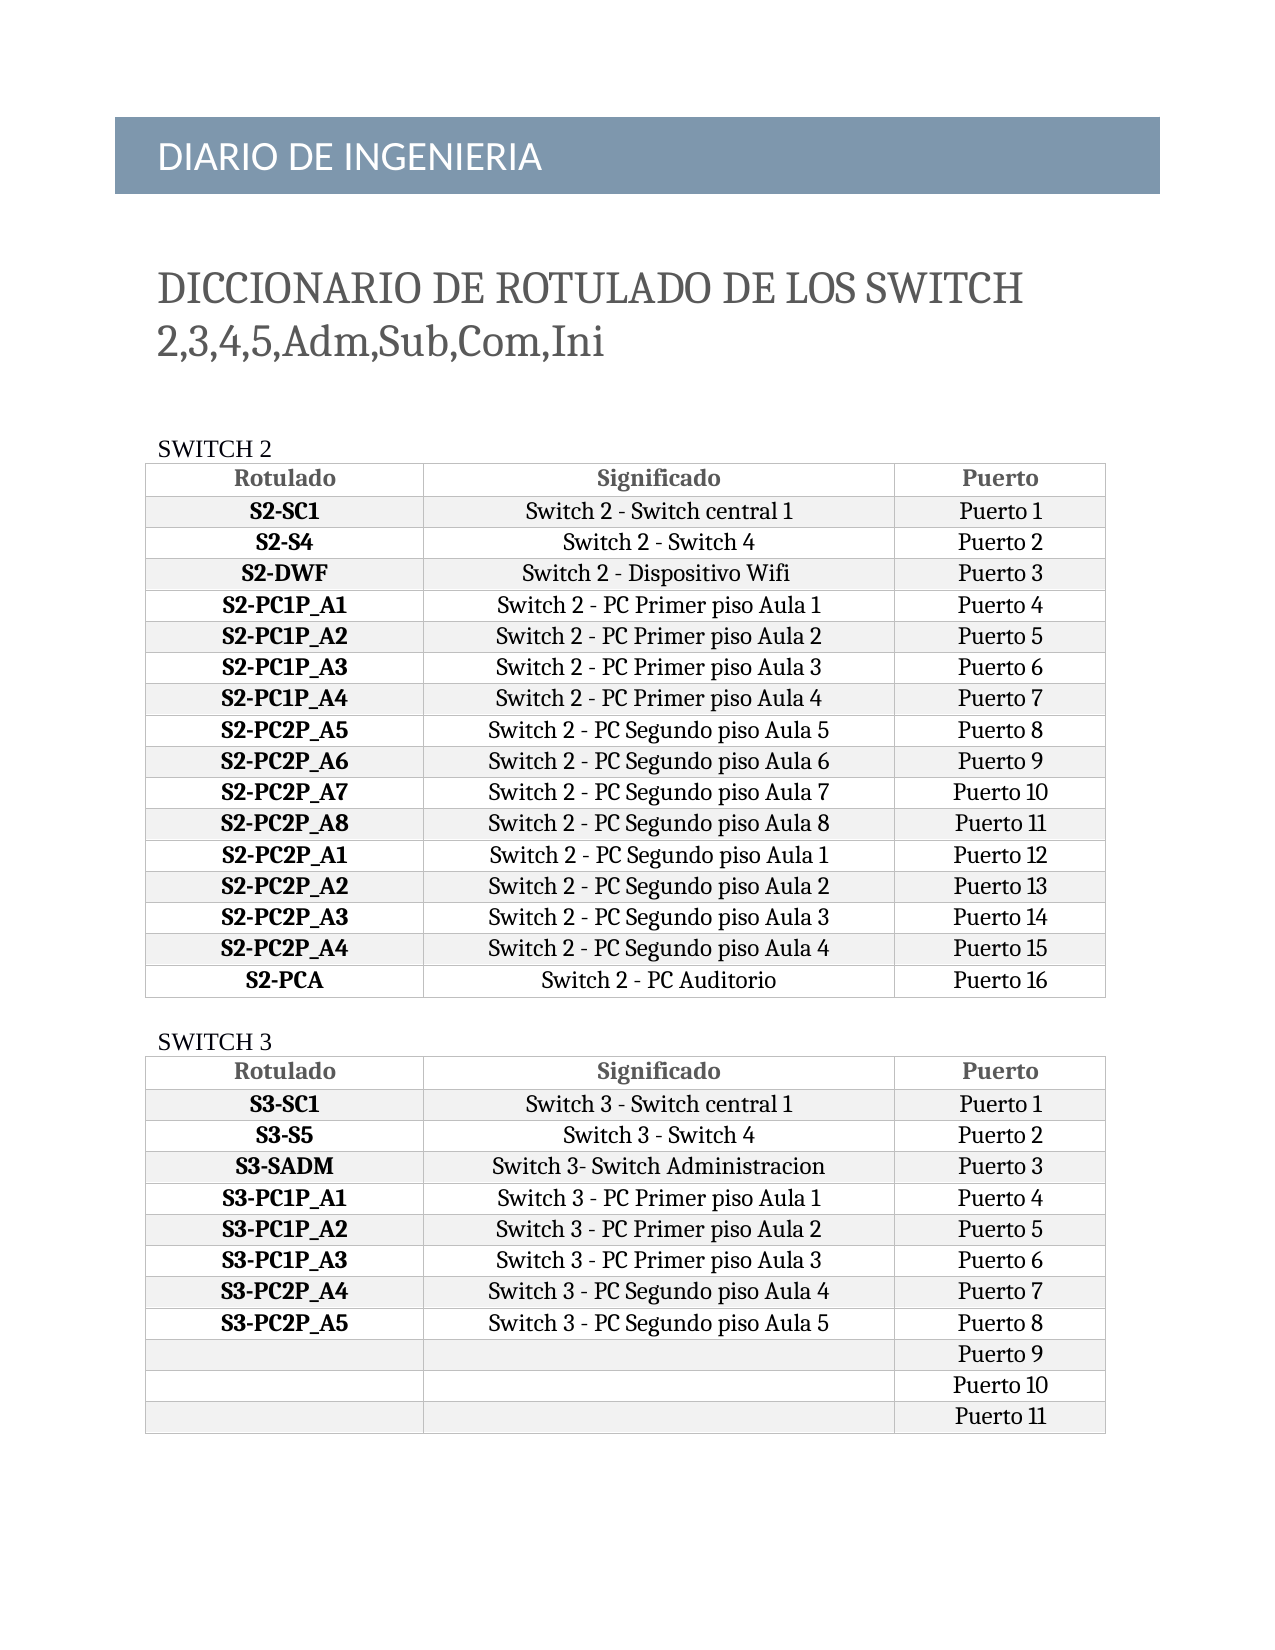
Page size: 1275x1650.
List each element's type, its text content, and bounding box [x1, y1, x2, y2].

table_cell Switch 2 - PC Primer piso Aula 4 [424, 684, 894, 714]
table_header Significado [424, 464, 894, 496]
table_cell Switch 2 - PC Segundo piso Aula 3 [424, 903, 894, 933]
table_cell Switch 2 - PC Segundo piso Aula 8 [424, 809, 894, 839]
table_cell Switch 3 - PC Primer piso Aula 1 [424, 1184, 894, 1214]
table_cell S2-PC2P_A1 [146, 841, 423, 871]
table_cell Switch 2 - PC Segundo piso Aula 2 [424, 872, 894, 902]
table_cell Puerto 13 [895, 872, 1105, 902]
table_cell S3-PC2P_A5 [146, 1309, 423, 1339]
table_cell S2-PC2P_A6 [146, 747, 423, 777]
table_cell Puerto 15 [895, 934, 1105, 964]
table_cell Puerto 2 [895, 528, 1105, 558]
table_cell Puerto 10 [895, 778, 1105, 808]
table_cell Puerto 3 [895, 1152, 1105, 1182]
table_cell S2-PC1P_A1 [146, 591, 423, 621]
table_cell Puerto 8 [895, 716, 1105, 746]
table_cell S3-PC1P_A3 [146, 1246, 423, 1276]
table_cell S3-PC2P_A4 [146, 1277, 423, 1307]
table_cell Puerto 4 [895, 1184, 1105, 1214]
table_header Rotulado [146, 1057, 423, 1089]
table_cell Switch 3 - PC Primer piso Aula 3 [424, 1246, 894, 1276]
table_cell Puerto 6 [895, 653, 1105, 683]
table_cell S2-PC1P_A4 [146, 684, 423, 714]
table_cell Switch 2 - PC Auditorio [424, 966, 894, 997]
table_cell Puerto 9 [895, 747, 1105, 777]
subtitle DICCIONARIO DE ROTULADO DE LOS SWITCH 2,3,4,5,Adm,Sub,Com,Ini [157, 262, 1117, 368]
table_cell Puerto 16 [895, 966, 1105, 997]
table_cell [146, 1340, 423, 1370]
table_cell Puerto 1 [895, 1090, 1105, 1120]
table_cell Puerto 3 [895, 559, 1105, 589]
table_cell Switch 3 - Switch 4 [424, 1121, 894, 1151]
table_cell S3-SADM [146, 1152, 423, 1182]
table_cell Switch 2 - PC Segundo piso Aula 6 [424, 747, 894, 777]
table_cell Switch 2 - Switch central 1 [424, 497, 894, 527]
table_cell Puerto 14 [895, 903, 1105, 933]
table_cell S2-PC1P_A2 [146, 622, 423, 652]
table_cell Puerto 4 [895, 591, 1105, 621]
table_cell [146, 1371, 423, 1401]
table_cell Puerto 11 [895, 1402, 1105, 1432]
table_cell S2-PC2P_A5 [146, 716, 423, 746]
table_cell Puerto 7 [895, 684, 1105, 714]
table_cell S2-PC1P_A3 [146, 653, 423, 683]
table_cell S2-PC2P_A4 [146, 934, 423, 964]
table_cell [424, 1402, 894, 1432]
table_cell Switch 2 - PC Segundo piso Aula 1 [424, 841, 894, 871]
table_cell Switch 3 - PC Segundo piso Aula 4 [424, 1277, 894, 1307]
table_cell Switch 2 - PC Segundo piso Aula 5 [424, 716, 894, 746]
table_cell S3-PC1P_A1 [146, 1184, 423, 1214]
table_cell S2-PC2P_A8 [146, 809, 423, 839]
text SWITCH 2 [157, 434, 1117, 463]
table_cell Puerto 12 [895, 841, 1105, 871]
table_cell Puerto 6 [895, 1246, 1105, 1276]
table_cell Switch 2 - PC Primer piso Aula 2 [424, 622, 894, 652]
table_cell Puerto 5 [895, 622, 1105, 652]
table_cell S2-PCA [146, 966, 423, 997]
table_cell Switch 2 - PC Segundo piso Aula 4 [424, 934, 894, 964]
table_header Rotulado [146, 464, 423, 496]
table_cell Switch 2 - PC Segundo piso Aula 7 [424, 778, 894, 808]
table_cell Switch 3 - PC Primer piso Aula 2 [424, 1215, 894, 1245]
table_cell S3-PC1P_A2 [146, 1215, 423, 1245]
text SWITCH 3 [157, 1027, 1117, 1056]
table_cell S2-DWF [146, 559, 423, 589]
table_header Puerto [895, 464, 1105, 496]
table_cell Switch 2 - Switch 4 [424, 528, 894, 558]
table_cell S2-PC2P_A3 [146, 903, 423, 933]
table_cell Switch 3- Switch Administracion [424, 1152, 894, 1182]
table_cell [424, 1371, 894, 1401]
table_header Significado [424, 1057, 894, 1089]
table_cell [424, 1340, 894, 1370]
table_cell Puerto 11 [895, 809, 1105, 839]
table_cell Puerto 5 [895, 1215, 1105, 1245]
table_cell Puerto 9 [895, 1340, 1105, 1370]
table_cell Puerto 8 [895, 1309, 1105, 1339]
table_cell S2-S4 [146, 528, 423, 558]
table_cell S2-PC2P_A2 [146, 872, 423, 902]
table_cell Puerto 2 [895, 1121, 1105, 1151]
table_cell Puerto 7 [895, 1277, 1105, 1307]
table_cell Switch 3 - Switch central 1 [424, 1090, 894, 1120]
table_cell S3-SC1 [146, 1090, 423, 1120]
table_cell Switch 3 - PC Segundo piso Aula 5 [424, 1309, 894, 1339]
table_cell Switch 2 - PC Primer piso Aula 3 [424, 653, 894, 683]
table_cell [146, 1402, 423, 1432]
table_cell S2-SC1 [146, 497, 423, 527]
table_cell S3-S5 [146, 1121, 423, 1151]
table_cell Switch 2 - Dispositivo Wifi [424, 559, 894, 589]
table_cell Switch 2 - PC Primer piso Aula 1 [424, 591, 894, 621]
table_header Puerto [895, 1057, 1105, 1089]
table_cell S2-PC2P_A7 [146, 778, 423, 808]
table_cell Puerto 10 [895, 1371, 1105, 1401]
table_cell Puerto 1 [895, 497, 1105, 527]
